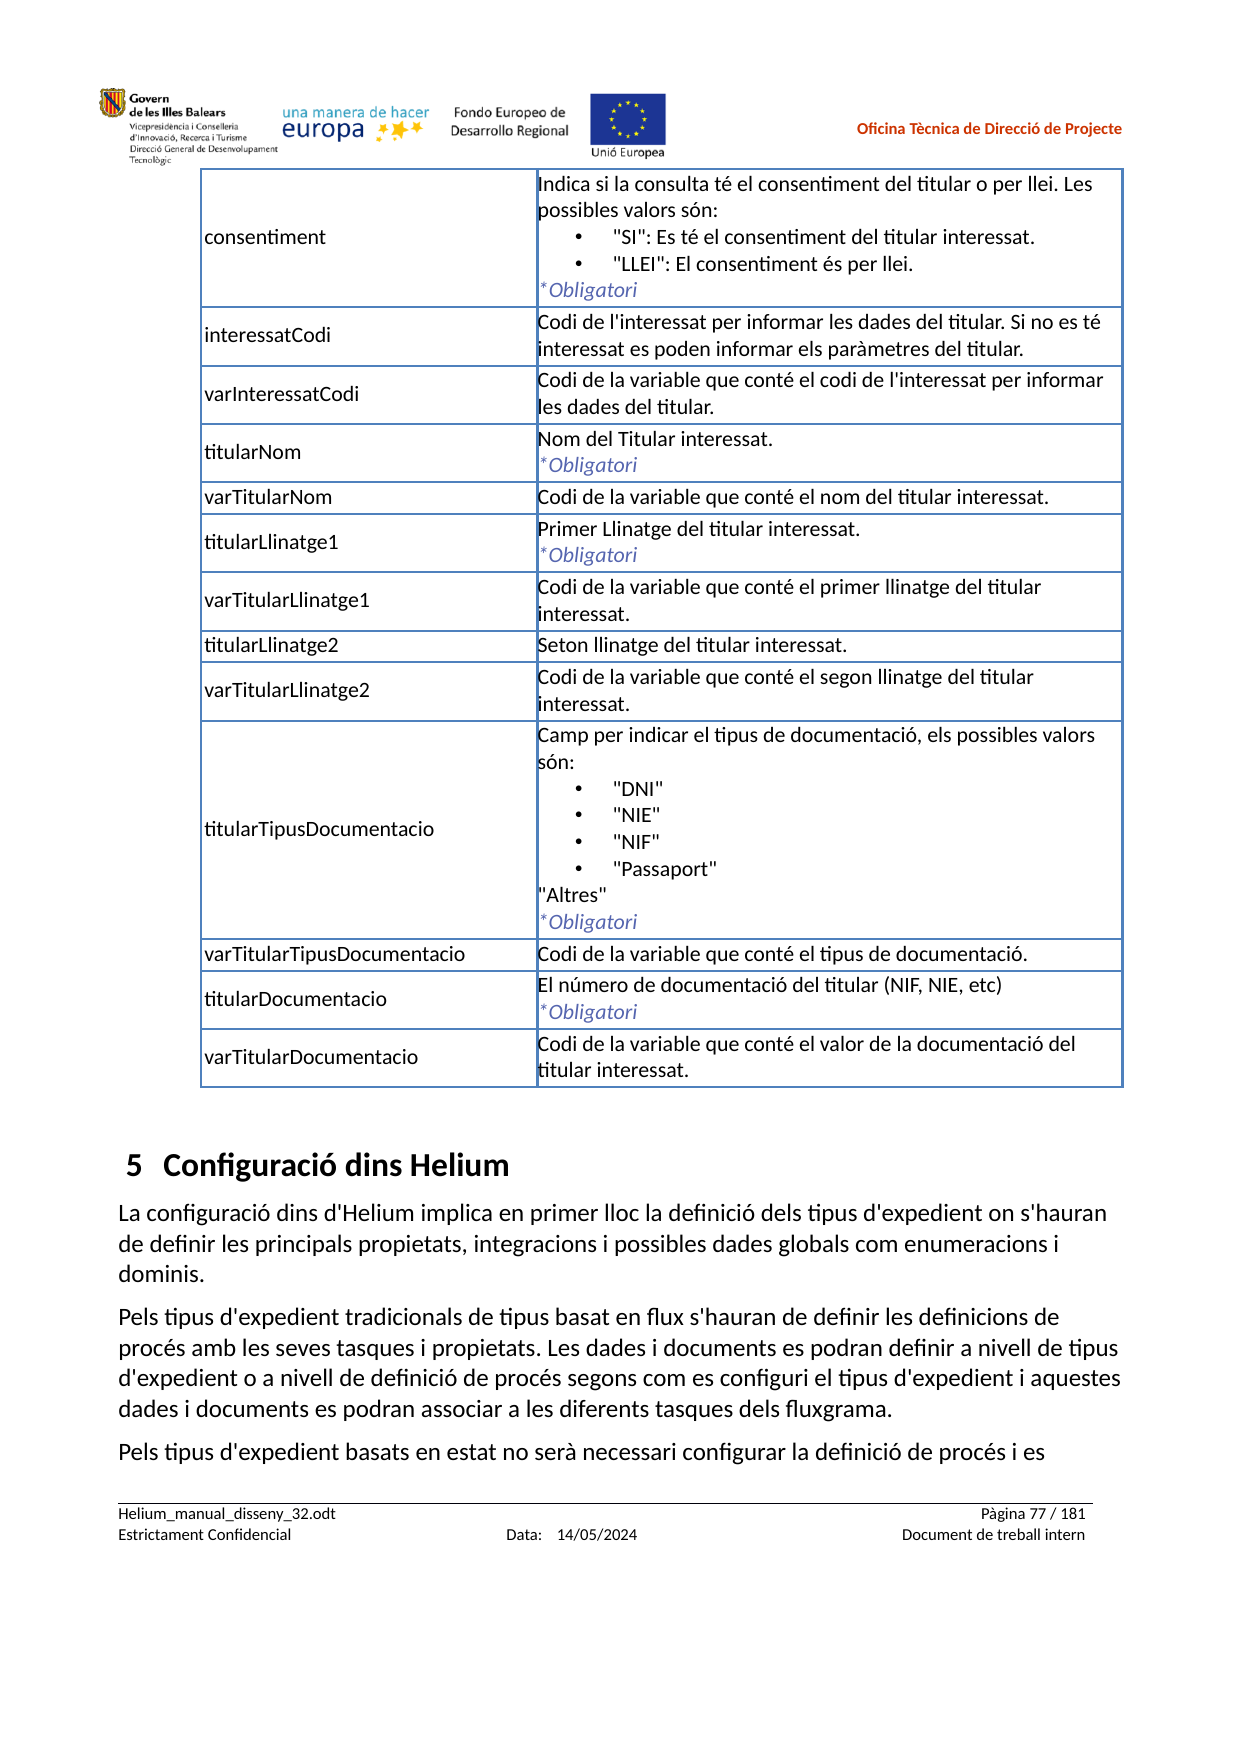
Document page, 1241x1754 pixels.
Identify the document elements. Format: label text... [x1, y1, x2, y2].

picture [99, 87, 668, 166]
table_cell consentiment [202, 170, 536, 306]
table_cell Codi de l'interessat per informar les dades del titular. Si no es té interessat es poden informar els paràmetres del titular. [539, 308, 1121, 364]
table_cell El número de documentació del titular (NIF, NIE, etc) *Obligatori [539, 972, 1121, 1028]
table_cell Camp per indicar el tipus de documentació, els possibles valors són: "DNI" "NIE" "NIF" "Passaport" "Altres" *Obligatori [539, 722, 1121, 938]
table_cell Indica si la consulta té el consentiment del titular o per llei. Les possibles valors són: "SI": Es té el consentiment del titular interessat. "LLEI": El consentiment és per llei. *Obligatori [539, 170, 1121, 306]
text La configuració dins d'Helium implica en primer lloc la definició dels tipus d'expedient on s'hauran de definir les principals propietats, integracions i possibles dades globals com enumeracions i dominis. [118, 1197, 1122, 1289]
table_cell Codi de la variable que conté el tipus de documentació. [539, 940, 1121, 969]
table_cell Codi de la variable que conté el valor de la documentació del titular interessat. [539, 1030, 1121, 1086]
table_cell interessatCodi [202, 308, 536, 364]
table_cell Codi de la variable que conté el primer llinatge del titular interessat. [539, 573, 1121, 629]
table_cell Codi de la variable que conté el segon llinatge del titular interessat. [539, 663, 1121, 719]
table_cell titularLlinatge1 [202, 515, 536, 571]
table_cell varTitularTipusDocumentacio [202, 940, 536, 969]
table_cell Seton llinatge del titular interessat. [539, 632, 1121, 661]
table_cell varInteressatCodi [202, 367, 536, 423]
table_cell titularNom [202, 425, 536, 481]
table_cell Codi de la variable que conté el codi de l'interessat per informar les dades del titular. [539, 367, 1121, 423]
table_cell Codi de la variable que conté el nom del titular interessat. [539, 483, 1121, 513]
subtitle Configuració dins Helium [118, 1144, 1122, 1185]
table_cell varTitularLlinatge2 [202, 663, 536, 719]
table_cell Primer Llinatge del titular interessat. *Obligatori [539, 515, 1121, 571]
table_cell varTitularLlinatge1 [202, 573, 536, 629]
table_cell titularDocumentacio [202, 972, 536, 1028]
table_cell varTitularDocumentacio [202, 1030, 536, 1086]
text Pels tipus d'expedient basats en estat no serà necessari configurar la definició de procés i es [118, 1436, 1122, 1466]
table_cell Nom del Titular interessat. *Obligatori [539, 425, 1121, 481]
table_cell varTitularNom [202, 483, 536, 513]
table_cell titularTipusDocumentacio [202, 722, 536, 938]
text Pels tipus d'expedient tradicionals de tipus basat en flux s'hauran de definir les definicions de procés amb les seves tasques i propietats. Les dades i documents es podran definir a nivell de tipus d'expedient o a nivell de definició de procés segons com es configuri el tipus d'expedient i aquestes dades i documents es podran associar a les diferents tasques dels fluxgrama. [118, 1301, 1122, 1423]
table_cell titularLlinatge2 [202, 632, 536, 661]
